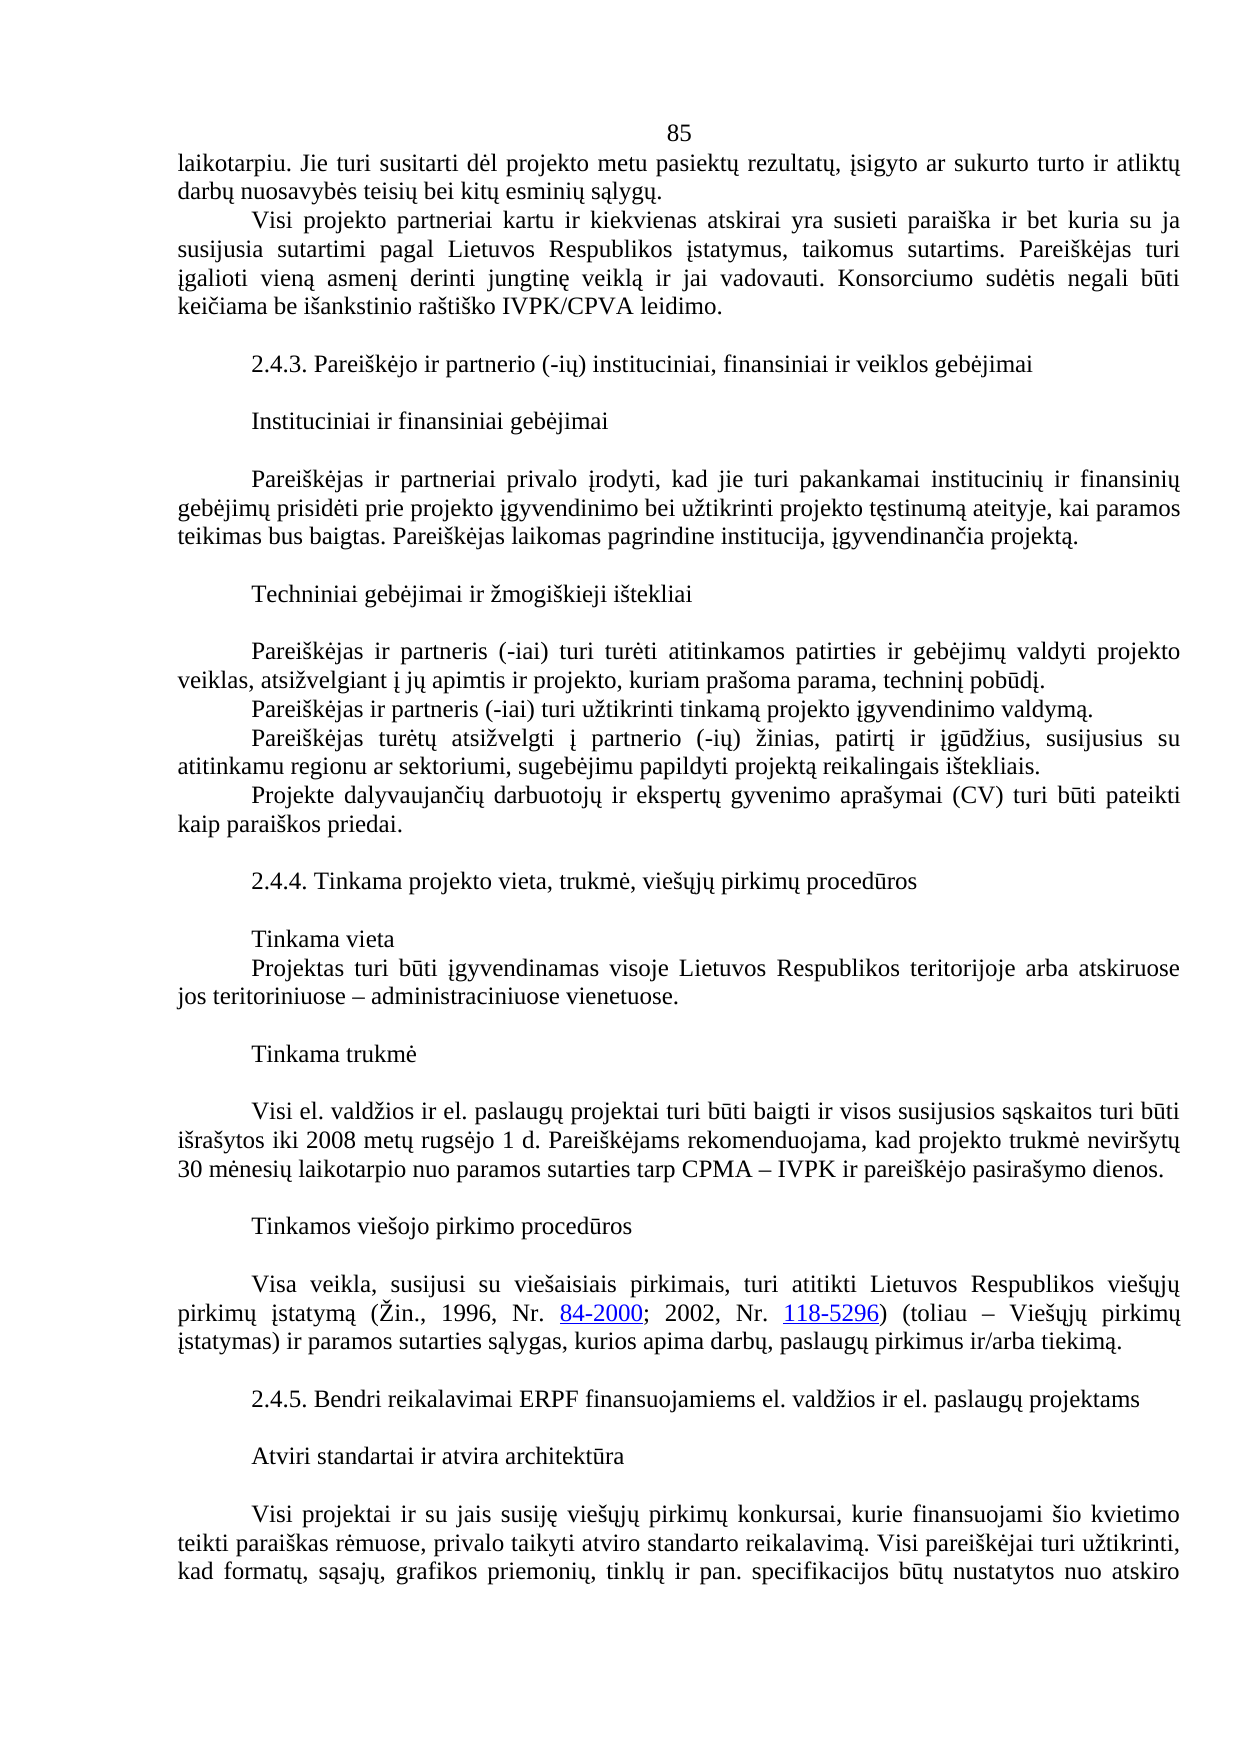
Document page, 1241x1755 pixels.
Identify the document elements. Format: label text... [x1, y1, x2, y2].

text 2.4.5. Bendri reikalavimai ERPF finansuojamiems el. valdžios ir el. paslaugų projektams [177, 1384, 1181, 1413]
text 2.4.4. Tinkama projekto vieta, trukmė, viešųjų pirkimų procedūros [177, 866, 1181, 895]
text Projekte dalyvaujančių darbuotojų ir ekspertų gyvenimo aprašymai (CV) turi būti pateikti kaip paraiškos priedai. [177, 780, 1181, 838]
text Pareiškėjas turėtų atsižvelgti į partnerio (-ių) žinias, patirtį ir įgūdžius, susijusius su atitinkamu regionu ar sektoriumi, sugebėjimu papildyti projektą reikalingais ištekliais. [177, 723, 1181, 780]
text Pareiškėjas ir partneris (-iai) turi užtikrinti tinkamą projekto įgyvendinimo valdymą. [177, 694, 1181, 723]
text Tinkama vieta [177, 924, 1181, 953]
text Visi el. valdžios ir el. paslaugų projektai turi būti baigti ir visos susijusios sąskaitos turi būti išrašytos iki 2008 metų rugsėjo 1 d. Pareiškėjams rekomenduojama, kad projekto trukmė neviršytų 30 mėnesių laikotarpio nuo paramos sutarties tarp CPMA – IVPK ir pareiškėjo pasirašymo dienos. [177, 1096, 1181, 1183]
text Techniniai gebėjimai ir žmogiškieji ištekliai [177, 579, 1181, 608]
text Visi projekto partneriai kartu ir kiekvienas atskirai yra susieti paraiška ir bet kuria su ja susijusia sutartimi pagal Lietuvos Respublikos įstatymus, taikomus sutartims. Pareiškėjas turi įgalioti vieną asmenį derinti jungtinę veiklą ir jai vadovauti. Konsorciumo sudėtis negali būti keičiama be išankstinio raštiško IVPK/CPVA leidimo. [177, 205, 1181, 320]
text laikotarpiu. Jie turi susitarti dėl projekto metu pasiektų rezultatų, įsigyto ar sukurto turto ir atliktų darbų nuosavybės teisių bei kitų esminių sąlygų. [177, 148, 1181, 205]
text Pareiškėjas ir partneris (-iai) turi turėti atitinkamos patirties ir gebėjimų valdyti projekto veiklas, atsižvelgiant į jų apimtis ir projekto, kuriam prašoma parama, techninį pobūdį. [177, 636, 1181, 694]
text Atviri standartai ir atvira architektūra [177, 1441, 1181, 1470]
text Pareiškėjas ir partneriai privalo įrodyti, kad jie turi pakankamai institucinių ir finansinių gebėjimų prisidėti prie projekto įgyvendinimo bei užtikrinti projekto tęstinumą ateityje, kai paramos teikimas bus baigtas. Pareiškėjas laikomas pagrindine institucija, įgyvendinančia projektą. [177, 464, 1181, 550]
text Visi projektai ir su jais susiję viešųjų pirkimų konkursai, kurie finansuojami šio kvietimo teikti paraiškas rėmuose, privalo taikyti atviro standarto reikalavimą. Visi pareiškėjai turi užtikrinti, kad formatų, sąsajų, grafikos priemonių, tinklų ir pan. specifikacijos būtų nustatytos nuo atskiro [177, 1499, 1181, 1585]
text Instituciniai ir finansiniai gebėjimai [177, 406, 1181, 435]
text Tinkamos viešojo pirkimo procedūros [177, 1211, 1181, 1240]
text Tinkama trukmė [177, 1039, 1181, 1068]
text Visa veikla, susijusi su viešaisiais pirkimais, turi atitikti Lietuvos Respublikos viešųjų pirkimų įstatymą (Žin., 1996, Nr. 84-2000; 2002, Nr. 118-5296) (toliau – Viešųjų pirkimų įstatymas) ir paramos sutarties sąlygas, kurios apima darbų, paslaugų pirkimus ir/arba tiekimą. [177, 1269, 1181, 1355]
text Projektas turi būti įgyvendinamas visoje Lietuvos Respublikos teritorijoje arba atskiruose jos teritoriniuose – administraciniuose vienetuose. [177, 953, 1181, 1010]
text 2.4.3. Pareiškėjo ir partnerio (-ių) instituciniai, finansiniai ir veiklos gebėjimai [177, 349, 1181, 378]
